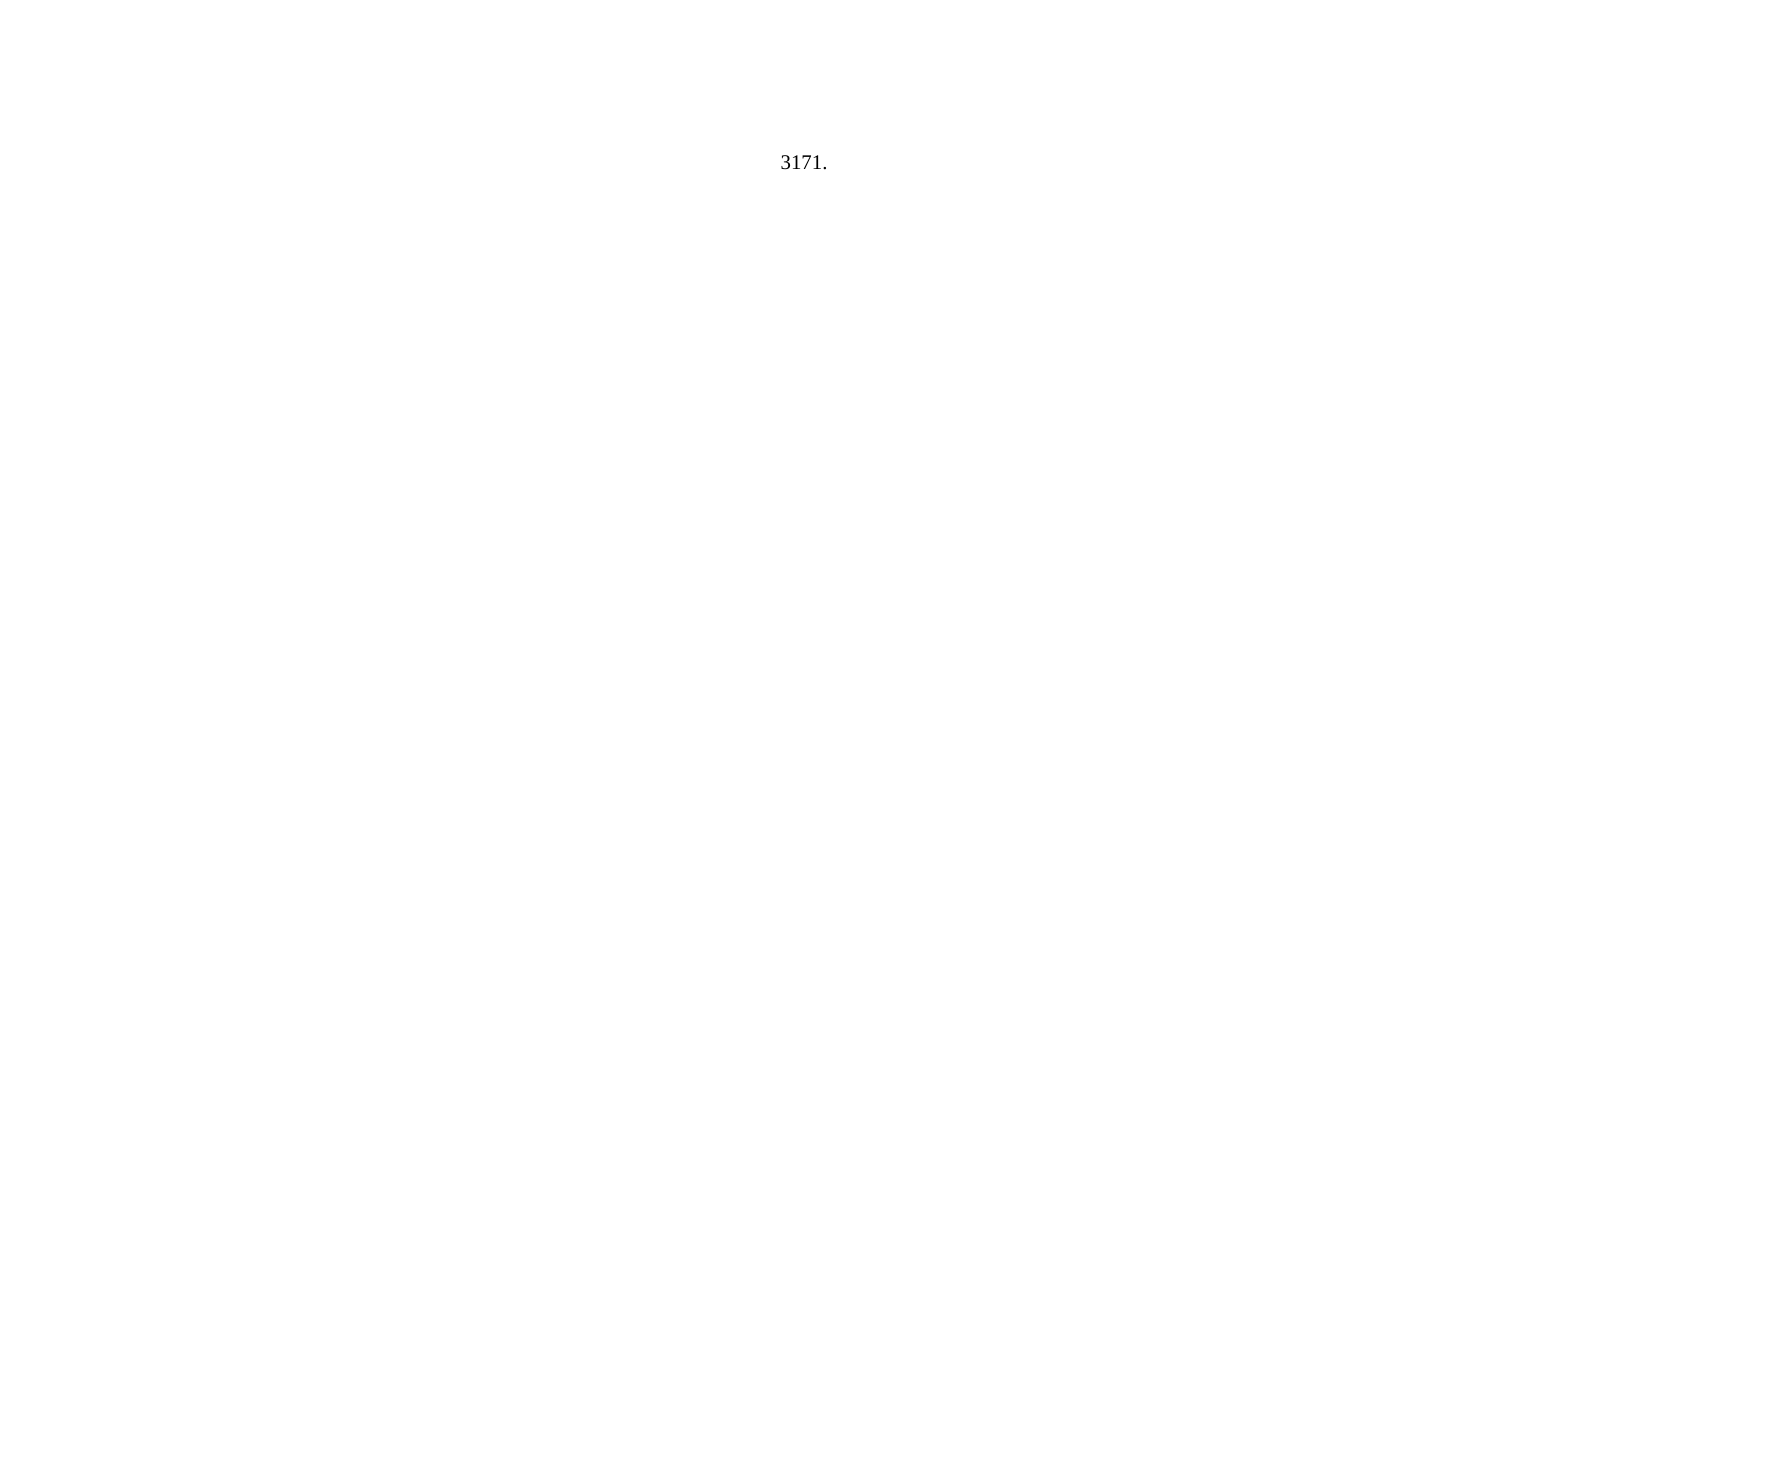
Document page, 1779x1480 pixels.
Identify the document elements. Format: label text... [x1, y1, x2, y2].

list 19 [780, 150, 889, 174]
